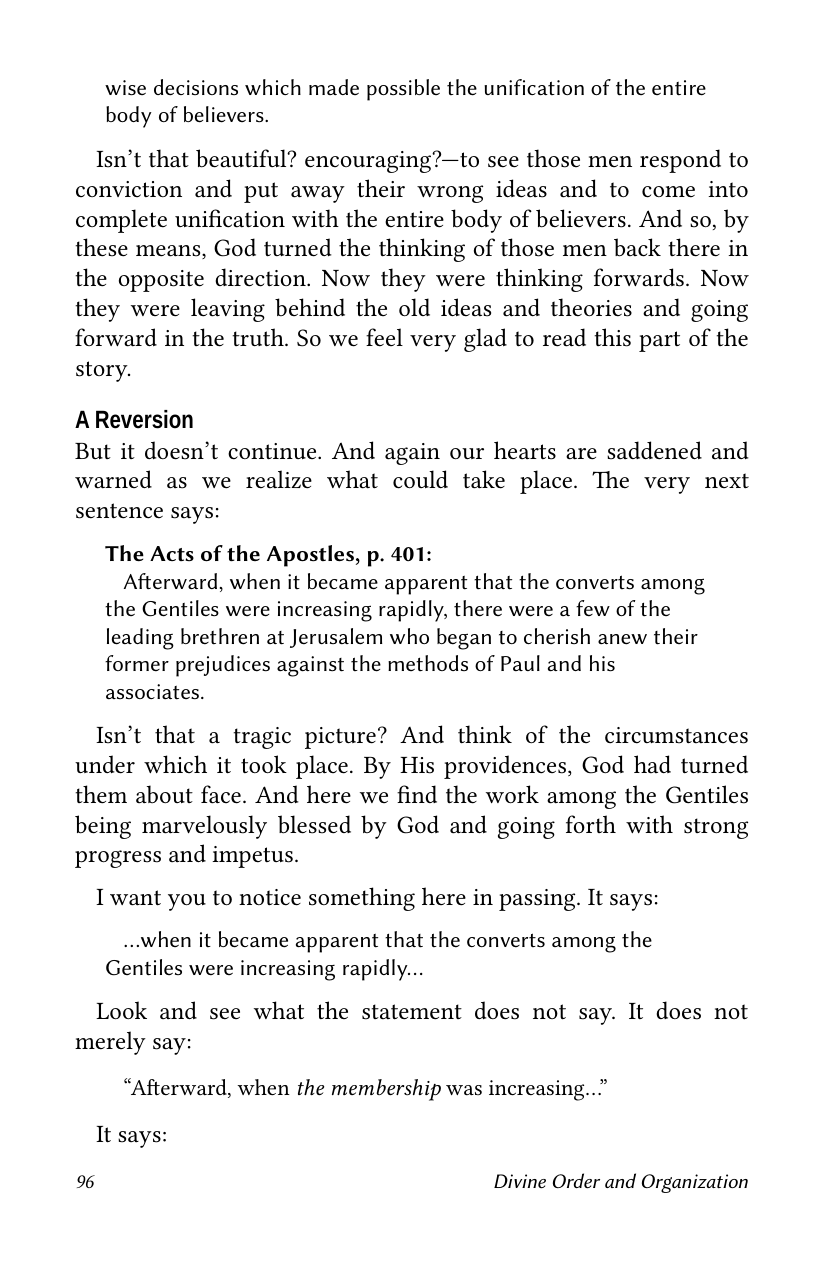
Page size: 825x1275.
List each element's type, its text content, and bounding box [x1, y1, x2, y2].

text ...when it became apparent that the converts among the Gentiles were increasing rapidly... [105, 927, 720, 981]
text Look and see what the statement does not say. It does not merely say: [75, 997, 750, 1056]
text It says: [75, 1120, 750, 1149]
text wise decisions which made possible the unification of the entire body of believers. [105, 75, 720, 128]
text But it doesn’t continue. And again our hearts are saddened and warned as we realize what could take place. The very next sentence says: [75, 437, 750, 525]
text Afterward, when it became apparent that the converts among the Gentiles were increasing rapidly, there were a few of the leading brethren at Jerusalem who began to cherish anew their former prejudices against the methods of Paul and his associates. [105, 569, 720, 705]
text “Afterward, when the membership was increasing...” [105, 1075, 720, 1101]
text Isn’t that beautiful? encouraging?—to see those men respond to conviction and put away their wrong ideas and to come into complete unification with the entire body of believers. And so, by these means, God turned the thinking of those men back there in the opposite direction. Now they were thinking forwards. Now they were leaving behind the old ideas and theories and going forward in the truth. So we feel very glad to read this part of the story. [75, 145, 750, 383]
text I want you to notice something here in passing. It says: [75, 882, 750, 911]
subtitle A Reversion [75, 405, 750, 434]
text The Acts of the Apostles, p. 401: [105, 541, 750, 567]
text Isn’t that a tragic picture? And think of the circumstances under which it took place. By His providences, God had turned them about face. And here we find the work among the Gentiles being marvelously blessed by God and going forth with strong progress and impetus. [75, 721, 750, 869]
